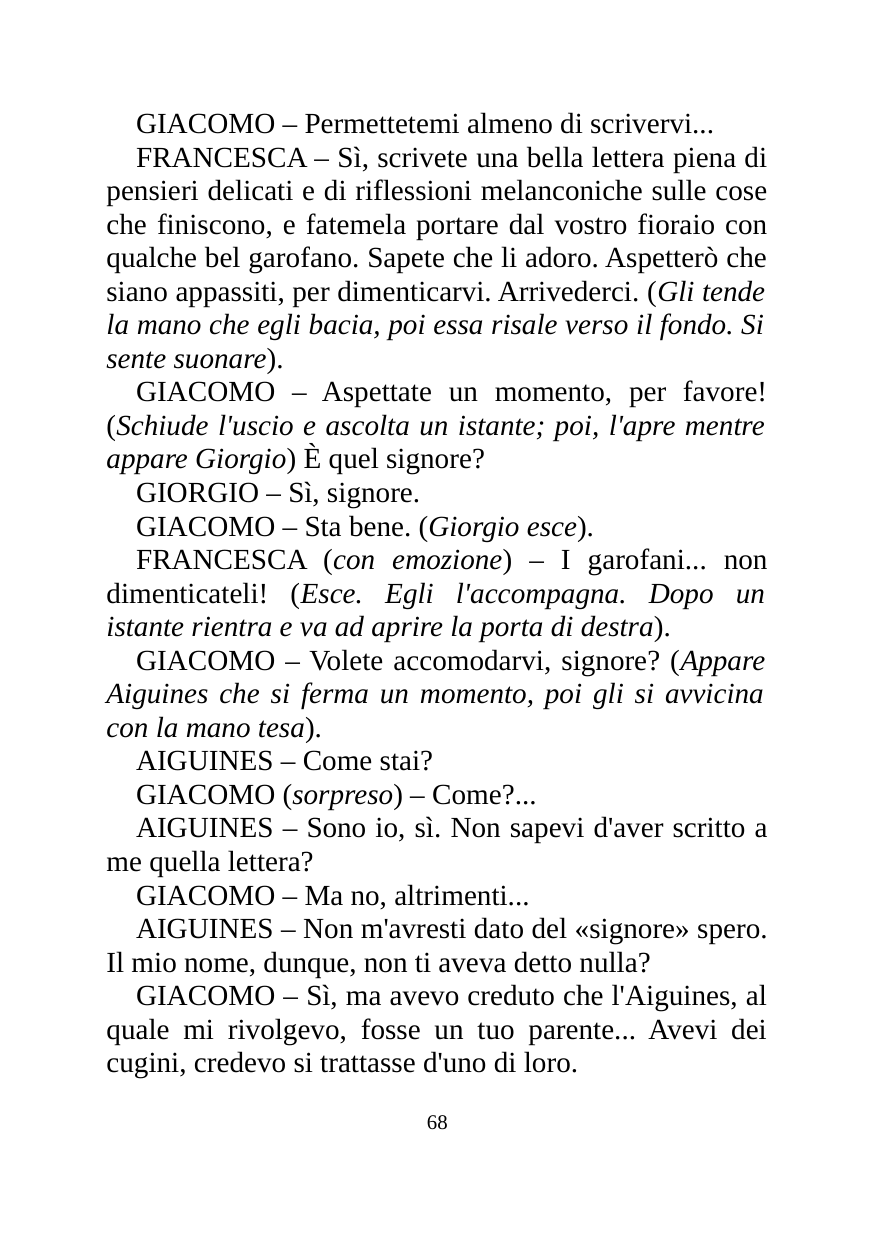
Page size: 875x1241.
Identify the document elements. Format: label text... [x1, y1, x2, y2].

text GIACOMO – Volete accomodarvi, signore? (Appare Aiguines che si ferma un momento, poi gli si avvicina con la mano tesa). [106, 643, 768, 743]
text GIACOMO – Ma no, altrimenti... [106, 878, 768, 911]
text FRANCESCA (con emozione) – I garofani... non dimenticateli! (Esce. Egli l'accompagna. Dopo un istante rientra e va ad aprire la porta di destra). [106, 542, 768, 643]
text GIACOMO – Sta bene. (Giorgio esce). [106, 509, 768, 542]
text FRANCESCA – Sì, scrivete una bella lettera piena di pensieri delicati e di riflessioni melanconiche sulle cose che finiscono, e fatemela portare dal vostro fioraio con qualche bel garofano. Sapete che li adoro. Aspetterò che siano appassiti, per dimenticarvi. Arrivederci. (Gli tende la mano che egli bacia, poi essa risale verso il fondo. Si sente suonare). [106, 140, 768, 374]
text GIACOMO (sorpreso) – Come?... [106, 777, 768, 811]
text AIGUINES – Non m'avresti dato del «signore» spero. Il mio nome, dunque, non ti aveva detto nulla? [106, 911, 768, 978]
text AIGUINES – Come stai? [106, 743, 768, 777]
text GIORGIO – Sì, signore. [106, 475, 768, 509]
text GIACOMO – Sì, ma avevo creduto che l'Aiguines, al quale mi rivolgevo, fosse un tuo parente... Avevi dei cugini, credevo si trattasse d'uno di loro. [106, 978, 768, 1079]
text GIACOMO – Aspettate un momento, per favore! (Schiude l'uscio e ascolta un istante; poi, l'apre mentre appare Giorgio) È quel signore? [106, 374, 768, 475]
text AIGUINES – Sono io, sì. Non sapevi d'aver scritto a me quella lettera? [106, 811, 768, 878]
text GIACOMO – Permettetemi almeno di scrivervi... [106, 106, 768, 140]
